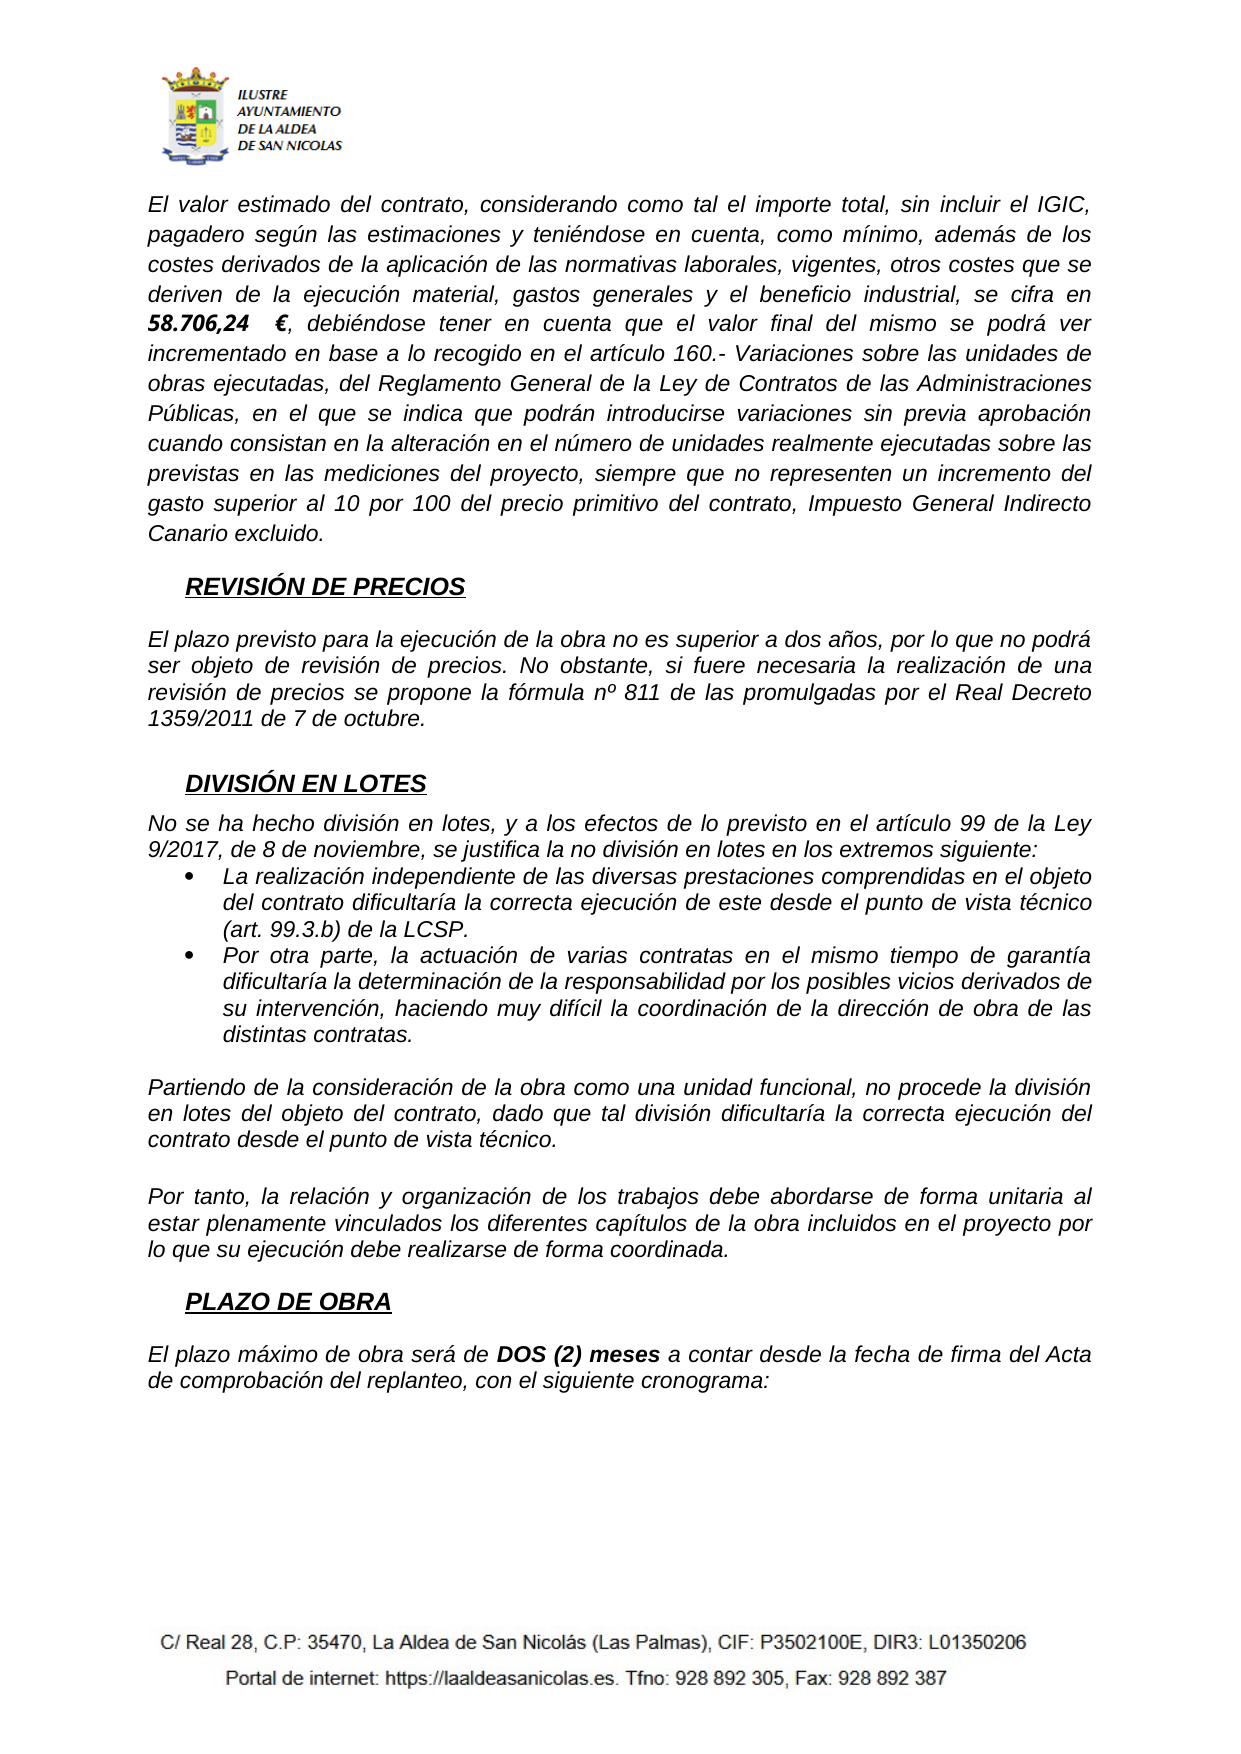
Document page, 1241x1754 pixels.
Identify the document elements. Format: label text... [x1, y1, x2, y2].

subtitle PLAZO DE OBRA [185, 1287, 1093, 1316]
text Por tanto, la relación y organización de los trabajos debe abordarse de forma unitaria al estar plenamente vinculados los diferentes capítulos de la obra incluidos en el proyecto por lo que su ejecución debe realizarse de forma coordinada. [148, 1183, 1093, 1262]
text No se ha hecho división en lotes, y a los efectos de lo previsto en el artículo 99 de la Ley 9/2017, de 8 de noviembre, se justifica la no división en lotes en los extremos siguiente: [148, 810, 1093, 863]
subtitle REVISIÓN DE PRECIOS [185, 572, 1093, 601]
picture [148, 59, 358, 173]
list Por otra parte, la actuación de varias contratas en el mismo tiempo de garantía dificultaría la determinación de la responsabilidad por los posibles vicios derivados de su intervención, haciendo muy difícil la coordinación de la dirección de obra de las distintas contratas. [185, 942, 1093, 1047]
text El plazo máximo de obra será de DOS (2) meses a contar desde la fecha de firma del Acta de comprobación del replanteo, con el siguiente cronograma: [148, 1341, 1093, 1394]
list La realización independiente de las diversas prestaciones comprendidas en el objeto del contrato dificultaría la correcta ejecución de este desde el punto de vista técnico (art. 99.3.b) de la LCSP. [185, 863, 1093, 942]
picture [148, 1626, 1034, 1694]
text Partiendo de la consideración de la obra como una unidad funcional, no procede la división en lotes del objeto del contrato, dado que tal división dificultaría la correcta ejecución del contrato desde el punto de vista técnico. [148, 1074, 1093, 1153]
subtitle DIVISIÓN EN LOTES [185, 769, 1093, 798]
text El valor estimado del contrato, considerando como tal el importe total, sin incluir el IGIC, pagadero según las estimaciones y teniéndose en cuenta, como mínimo, además de los costes derivados de la aplicación de las normativas laborales, vigentes, otros costes que se deriven de la ejecución material, gastos generales y el beneficio industrial, se cifra en 58.706,24 €, debiéndose tener en cuenta que el valor final del mismo se podrá ver incrementado en base a lo recogido en el artículo 160.- Variaciones sobre las unidades de obras ejecutadas, del Reglamento General de la Ley de Contratos de las Administraciones Públicas, en el que se indica que podrán introducirse variaciones sin previa aprobación cuando consistan en la alteración en el número de unidades realmente ejecutadas sobre las previstas en las mediciones del proyecto, siempre que no representen un incremento del gasto superior al 10 por 100 del precio primitivo del contrato, Impuesto General Indirecto Canario excluido. [148, 188, 1093, 547]
text El plazo previsto para la ejecución de la obra no es superior a dos años, por lo que no podrá ser objeto de revisión de precios. No obstante, si fuere necesaria la realización de una revisión de precios se propone la fórmula nº 811 de las promulgadas por el Real Decreto 1359/2011 de 7 de octubre. [148, 626, 1093, 731]
